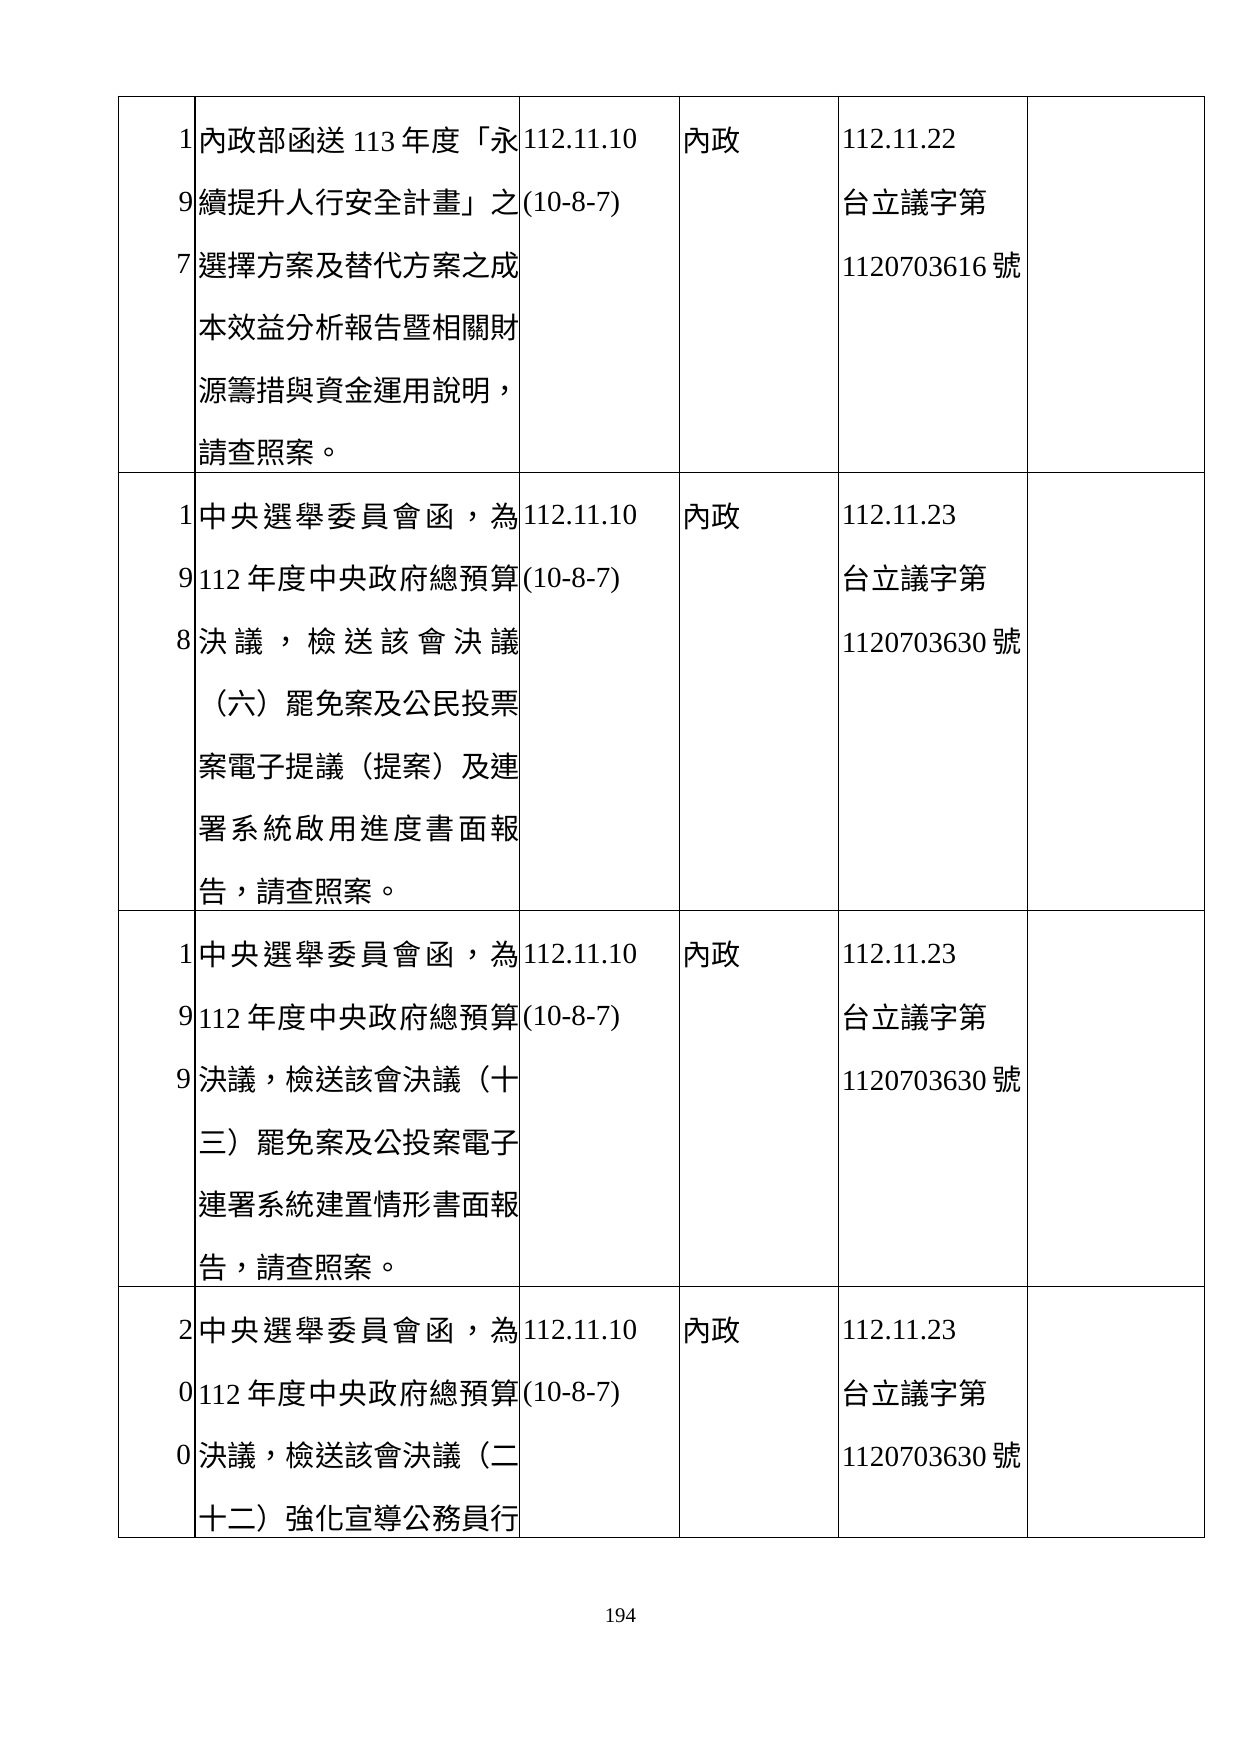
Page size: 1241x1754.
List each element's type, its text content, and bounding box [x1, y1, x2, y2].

table_cell 內政 [680, 911, 838, 1286]
table_cell 中央選舉委員會函，為112年度中央政府總預算決議，檢送該會決議（六）罷免案及公民投票案電子提議（提案）及連署系統啟用進度書面報告，請查照案。 [196, 473, 519, 910]
table_cell 中央選舉委員會函，為112年度中央政府總預算決議，檢送該會決議（二十二）強化宣導公務員行 [196, 1287, 519, 1537]
table_cell [119, 97, 194, 472]
table_cell 內政部函送113年度「永續提升人行安全計畫」之選擇方案及替代方案之成本效益分析報告暨相關財源籌措與資金運用說明，請查照案。 [196, 97, 519, 472]
table_cell [119, 473, 194, 910]
table_cell [1028, 97, 1204, 472]
table_cell [1028, 473, 1204, 910]
table_cell 112.11.10 (10-8-7) [520, 911, 679, 1286]
table_cell 112.11.23 台立議字第1120703630號 [839, 1287, 1027, 1537]
table_cell 112.11.10 (10-8-7) [520, 473, 679, 910]
table_cell 中央選舉委員會函，為112年度中央政府總預算決議，檢送該會決議（十三）罷免案及公投案電子連署系統建置情形書面報告，請查照案。 [196, 911, 519, 1286]
table_cell 內政 [680, 97, 838, 472]
table_cell [1028, 1287, 1204, 1537]
table_cell 112.11.23 台立議字第1120703630號 [839, 911, 1027, 1286]
table_cell 112.11.22 台立議字第1120703616號 [839, 97, 1027, 472]
table_cell [119, 1287, 194, 1537]
table_cell 112.11.23 台立議字第1120703630號 [839, 473, 1027, 910]
table_cell 112.11.10 (10-8-7) [520, 1287, 679, 1537]
table_cell [119, 911, 194, 1286]
table_cell 內政 [680, 1287, 838, 1537]
table_cell [1028, 911, 1204, 1286]
table_cell 內政 [680, 473, 838, 910]
table_cell 112.11.10 (10-8-7) [520, 97, 679, 472]
